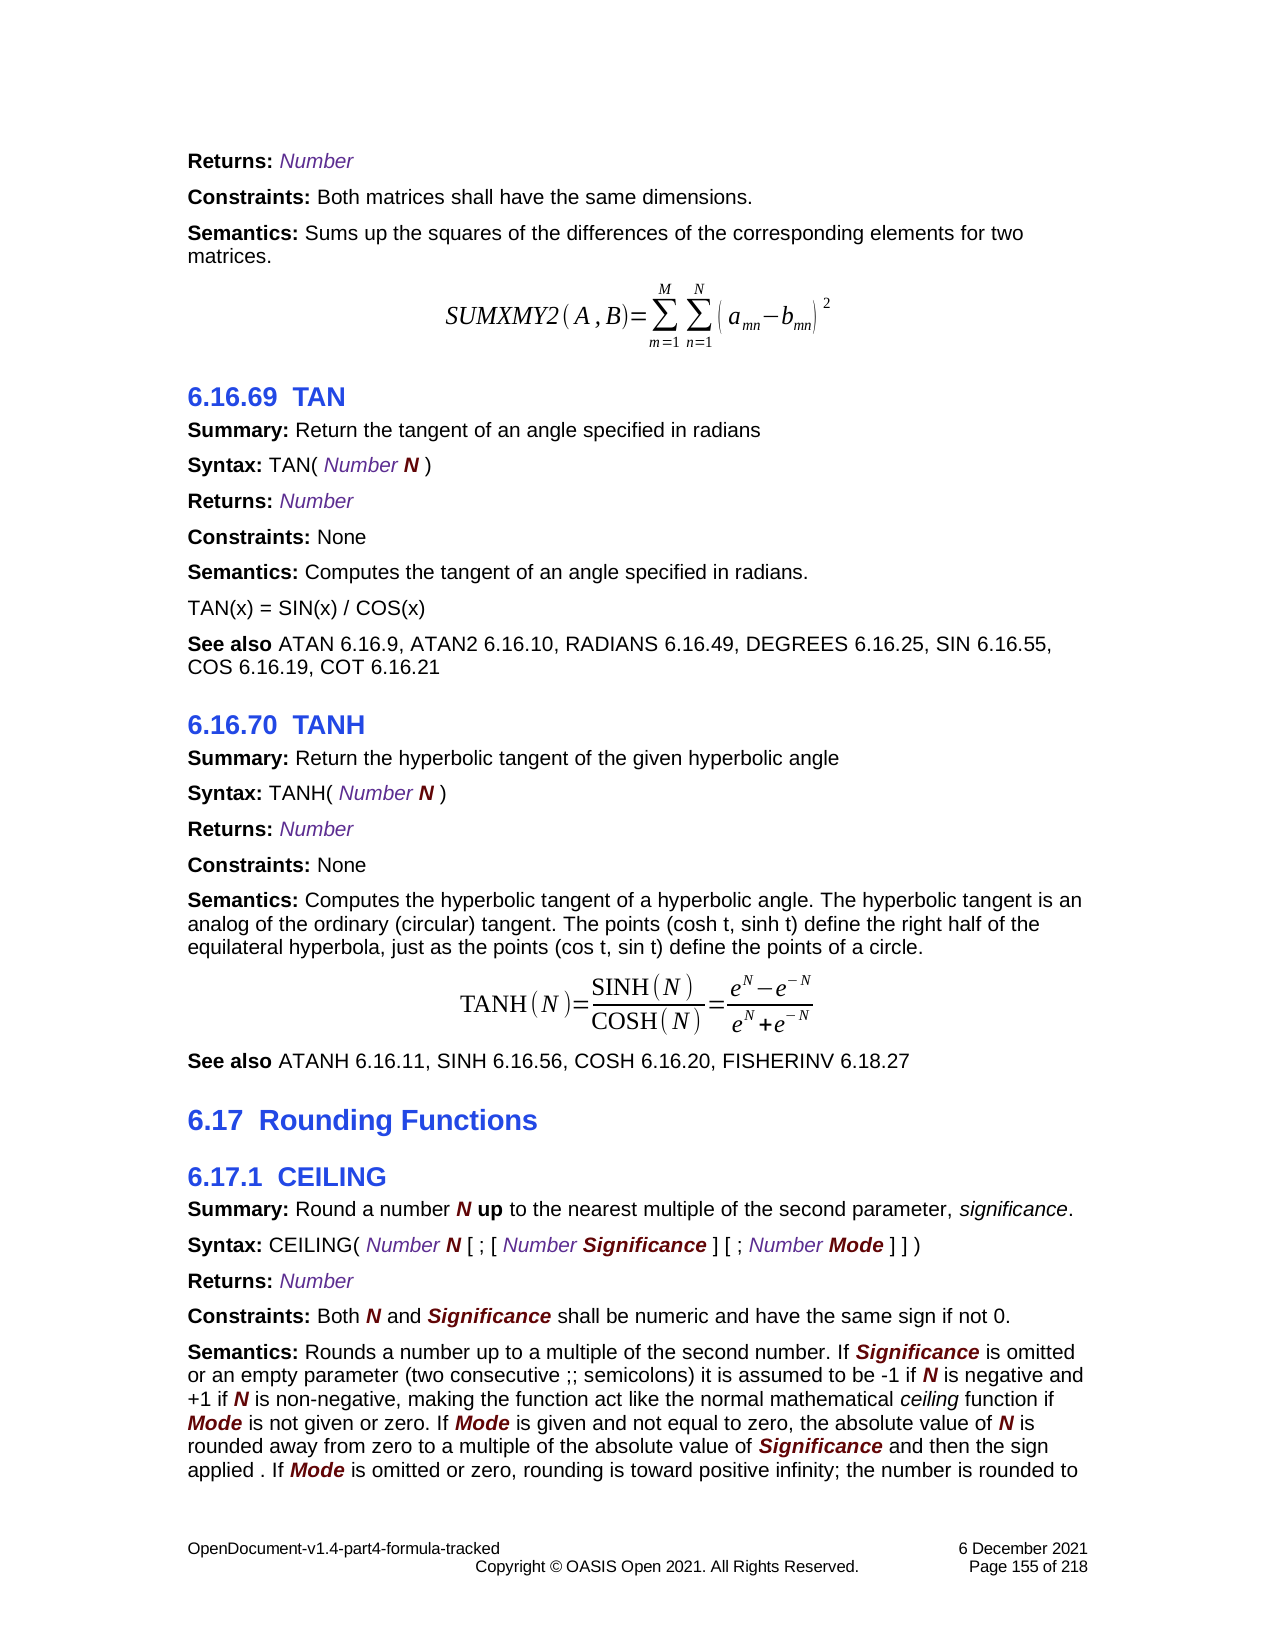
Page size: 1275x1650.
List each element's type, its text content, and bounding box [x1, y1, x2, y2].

subtitle CEILING [187, 1162, 1088, 1192]
text Returns: Number [187, 150, 1088, 173]
text Constraints: Both matrices shall have the same dimensions. [187, 186, 1088, 209]
text Semantics: Computes the tangent of an angle specified in radians. [187, 561, 1088, 584]
text Semantics: Rounds a number up to a multiple of the second number. If Significance is omitted or an empty parameter (two consecutive ;; semicolons) it is assumed to be -1 if N is negative and +1 if N is non-negative, making the function act like the normal mathematical ceiling function if Mode is not given or zero. If Mode is given and not equal to zero, the absolute value of N is rounded away from zero to a multiple of the absolute value of Significance and then the sign applied . If Mode is omitted or zero, rounding is toward positive infinity; the number is rounded to [187, 1340, 1088, 1482]
text Returns: Number [187, 1269, 1088, 1293]
text Summary: Return the tangent of an angle specified in radians [187, 418, 1088, 442]
text See also ATANH 6.16.11, SINH 6.16.56, COSH 6.16.20, FISHERINV 6.18.27 [187, 1050, 1088, 1073]
text Constraints: None [187, 853, 1088, 877]
text Constraints: Both N and Significance shall be numeric and have the same sign if not 0. [187, 1305, 1088, 1328]
text See also ATAN 6.16.9, ATAN2 6.16.10, RADIANS 6.16.49, DEGREES 6.16.25, SIN 6.16.55, COS 6.16.19, COT 6.16.21 [187, 632, 1088, 679]
text Returns: Number [187, 817, 1088, 841]
text Constraints: None [187, 525, 1088, 549]
text Syntax: TAN( Number N ) [187, 454, 1088, 477]
text Syntax: CEILING( Number N [ ; [ Number Significance ] [ ; Number Mode ] ] ) [187, 1233, 1088, 1257]
text TAN(x) = SIN(x) / COS(x) [187, 596, 1088, 620]
subtitle TANH [187, 710, 1088, 740]
text Summary: Return the hyperbolic tangent of the given hyperbolic angle [187, 746, 1088, 770]
text Returns: Number [187, 489, 1088, 513]
text Semantics: Sums up the squares of the differences of the corresponding elements for two matrices. [187, 221, 1088, 268]
subtitle Rounding Functions [187, 1104, 1088, 1137]
text Summary: Round a number N up to the nearest multiple of the second parameter, significance. [187, 1198, 1088, 1221]
text Semantics: Computes the hyperbolic tangent of a hyperbolic angle. The hyperbolic tangent is an analog of the ordinary (circular) tangent. The points (cosh t, sinh t) define the right half of the equilateral hyperbola, just as the points (cos t, sin t) define the points of a circle. [187, 889, 1088, 959]
subtitle TAN [187, 382, 1088, 412]
text Syntax: TANH( Number N ) [187, 782, 1088, 805]
